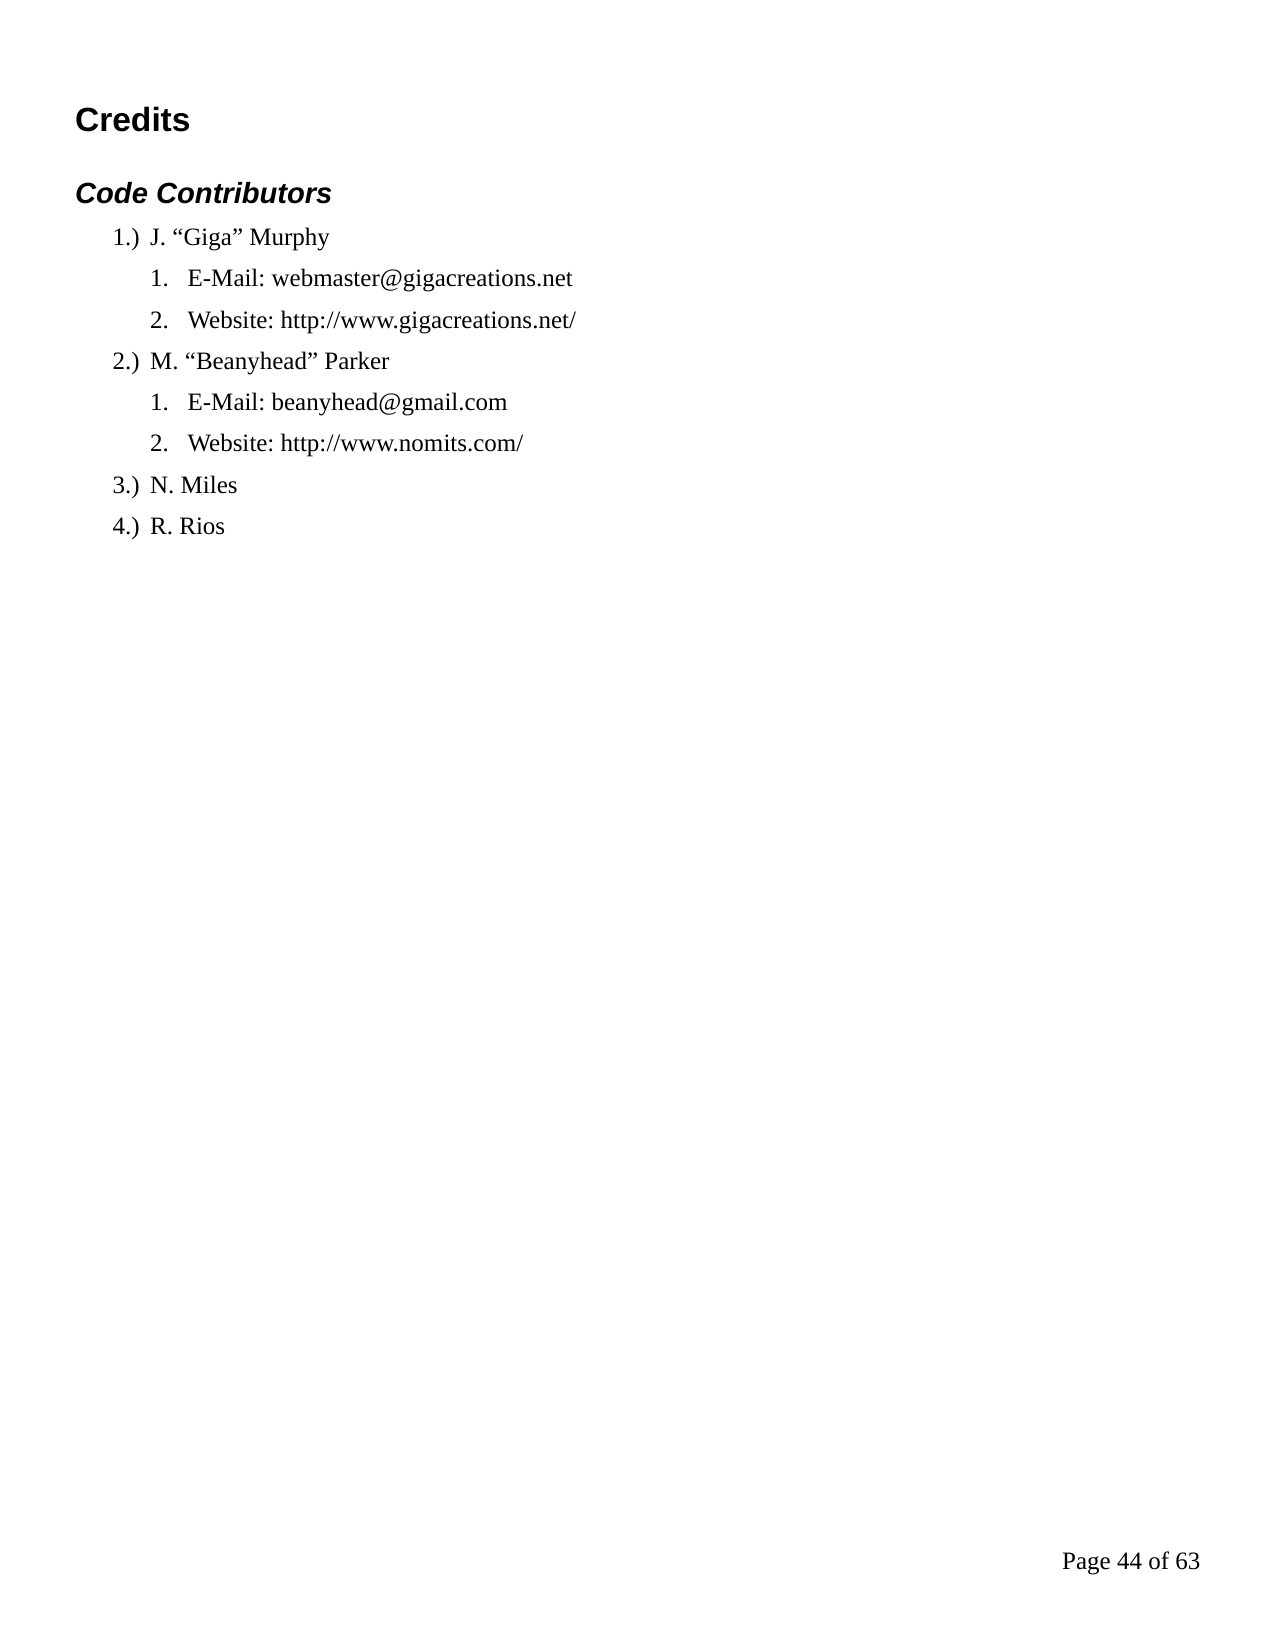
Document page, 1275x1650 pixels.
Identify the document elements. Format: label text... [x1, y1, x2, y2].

subtitle Code Contributors [75, 176, 1200, 210]
list E-Mail: webmaster@gigacreations.net [150, 263, 1200, 292]
list R. Rios [112, 511, 1200, 540]
list Website: http://www.nomits.com/ [150, 428, 1200, 457]
list N. Miles [112, 470, 1200, 498]
list Website: http://www.gigacreations.net/ [150, 305, 1200, 333]
list M. “Beanyhead” Parker [112, 346, 1200, 375]
subtitle Credits [75, 100, 1200, 139]
list E-Mail: beanyhead@gmail.com [150, 387, 1200, 416]
list J. “Giga” Murphy [112, 222, 1200, 251]
